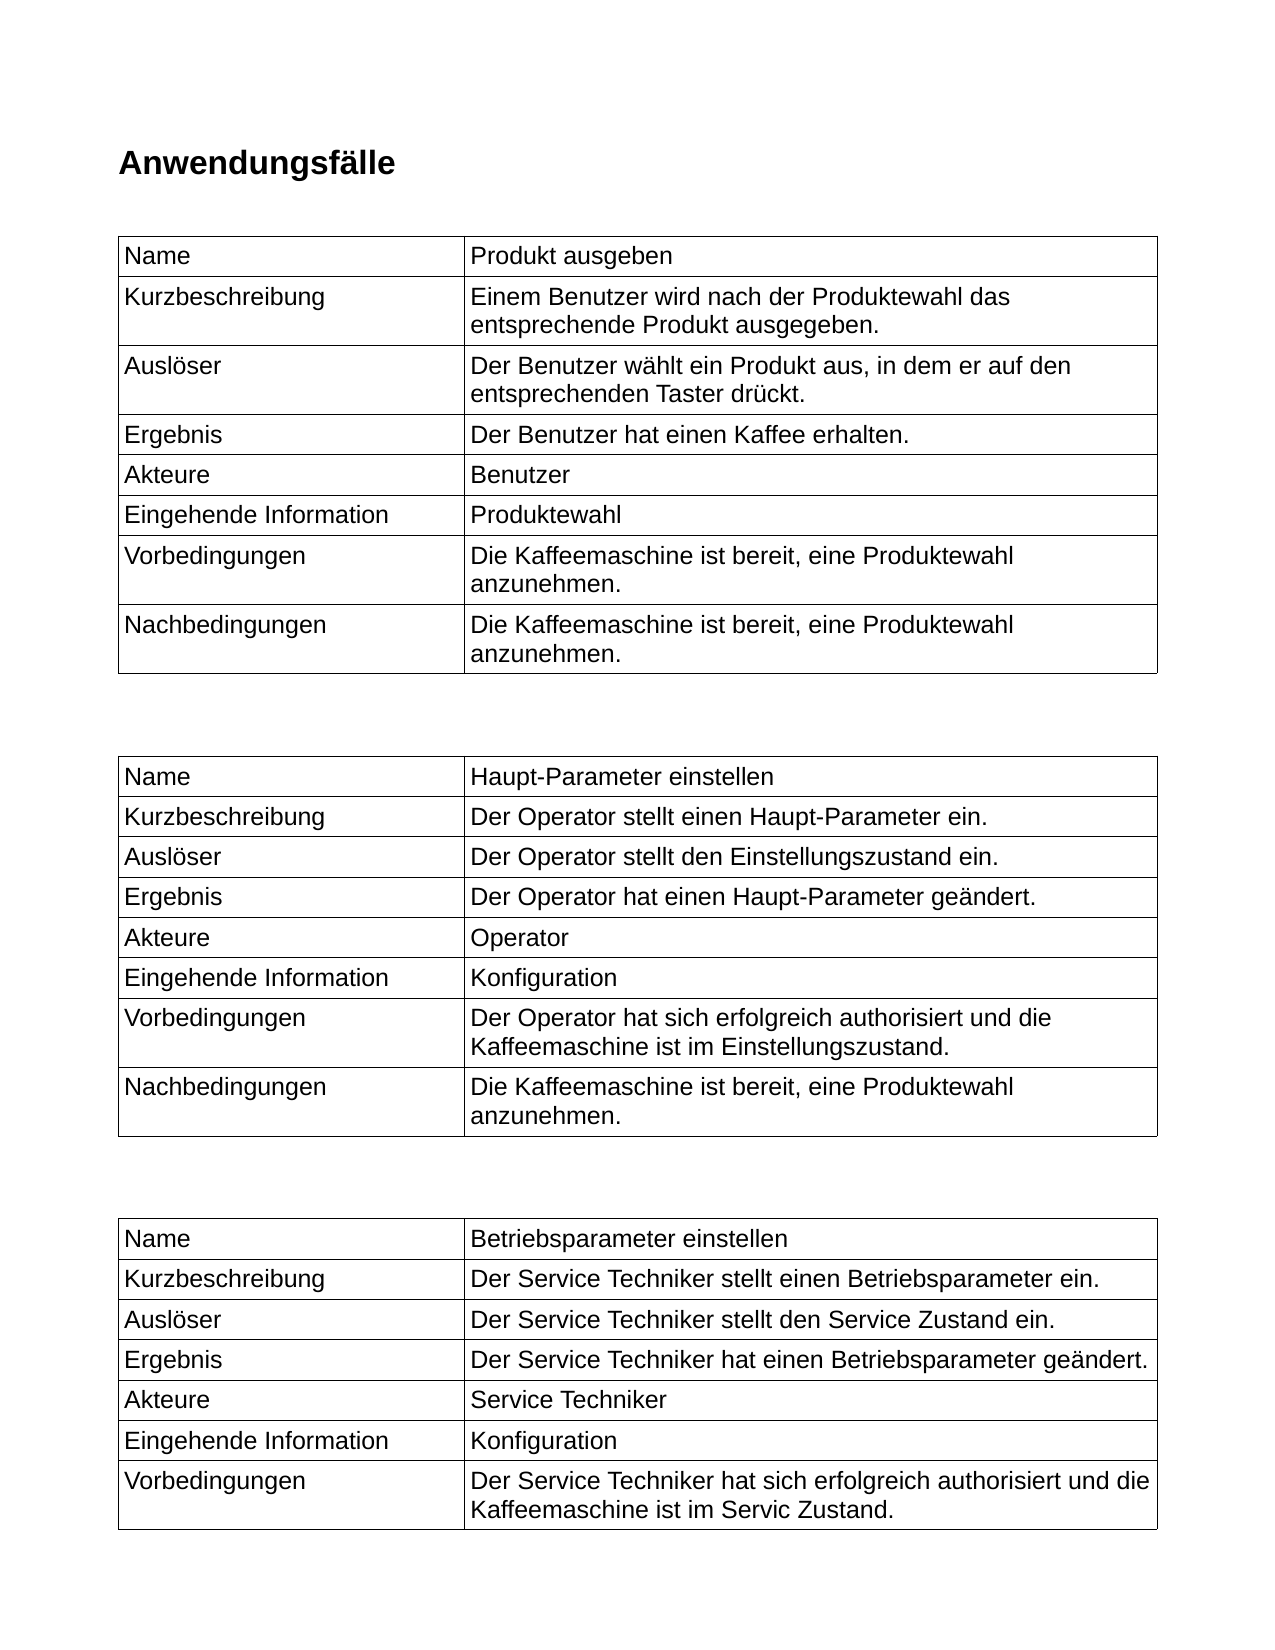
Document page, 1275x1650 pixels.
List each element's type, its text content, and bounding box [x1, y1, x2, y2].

table_cell Eingehende Information [119, 1421, 464, 1460]
table_cell Akteure [119, 1381, 464, 1420]
table_cell Konfiguration [465, 958, 1157, 997]
table_cell Service Techniker [465, 1381, 1157, 1420]
table_cell Auslöser [119, 1300, 464, 1339]
table_header Name [119, 1219, 464, 1258]
table_cell Die Kaffeemaschine ist bereit, eine Produktewahl anzunehmen. [465, 1068, 1157, 1136]
table_cell Der Operator hat einen Haupt-Parameter geändert. [465, 878, 1157, 917]
table_cell Akteure [119, 918, 464, 957]
table_header Haupt-Parameter einstellen [465, 757, 1157, 796]
table_cell Produktewahl [465, 496, 1157, 535]
table_cell Benutzer [465, 455, 1157, 494]
table_cell Operator [465, 918, 1157, 957]
table_header Produkt ausgeben [465, 237, 1157, 276]
table_cell Der Operator stellt einen Haupt-Parameter ein. [465, 797, 1157, 836]
table_header Name [119, 757, 464, 796]
table_cell Kurzbeschreibung [119, 797, 464, 836]
table_cell Vorbedingungen [119, 999, 464, 1067]
table_cell Vorbedingungen [119, 536, 464, 604]
table_cell Ergebnis [119, 1340, 464, 1379]
table_cell Auslöser [119, 346, 464, 414]
table_cell Der Service Techniker hat sich erfolgreich authorisiert und die Kaffeemaschine ist im Servic Zustand. [465, 1461, 1157, 1529]
table_header Name [119, 237, 464, 276]
table_cell Eingehende Information [119, 958, 464, 997]
table_cell Der Service Techniker stellt den Service Zustand ein. [465, 1300, 1157, 1339]
subtitle Anwendungsfälle [118, 143, 1157, 182]
table_cell Der Operator stellt den Einstellungszustand ein. [465, 837, 1157, 877]
table_header Betriebsparameter einstellen [465, 1219, 1157, 1258]
table_cell Akteure [119, 455, 464, 494]
table_cell Auslöser [119, 837, 464, 877]
table_cell Die Kaffeemaschine ist bereit, eine Produktewahl anzunehmen. [465, 605, 1157, 673]
table_cell Kurzbeschreibung [119, 277, 464, 345]
table_cell Ergebnis [119, 415, 464, 454]
table_cell Einem Benutzer wird nach der Produktewahl das entsprechende Produkt ausgegeben. [465, 277, 1157, 345]
table_cell Der Service Techniker stellt einen Betriebsparameter ein. [465, 1260, 1157, 1299]
table_cell Der Benutzer wählt ein Produkt aus, in dem er auf den entsprechenden Taster drückt. [465, 346, 1157, 414]
table_cell Kurzbeschreibung [119, 1260, 464, 1299]
table_cell Ergebnis [119, 878, 464, 917]
table_cell Die Kaffeemaschine ist bereit, eine Produktewahl anzunehmen. [465, 536, 1157, 604]
table_cell Eingehende Information [119, 496, 464, 535]
table_cell Vorbedingungen [119, 1461, 464, 1529]
table_cell Nachbedingungen [119, 605, 464, 673]
table_cell Der Service Techniker hat einen Betriebsparameter geändert. [465, 1340, 1157, 1379]
table_cell Der Benutzer hat einen Kaffee erhalten. [465, 415, 1157, 454]
table_cell Konfiguration [465, 1421, 1157, 1460]
table_cell Der Operator hat sich erfolgreich authorisiert und die Kaffeemaschine ist im Einstellungszustand. [465, 999, 1157, 1067]
table_cell Nachbedingungen [119, 1068, 464, 1136]
